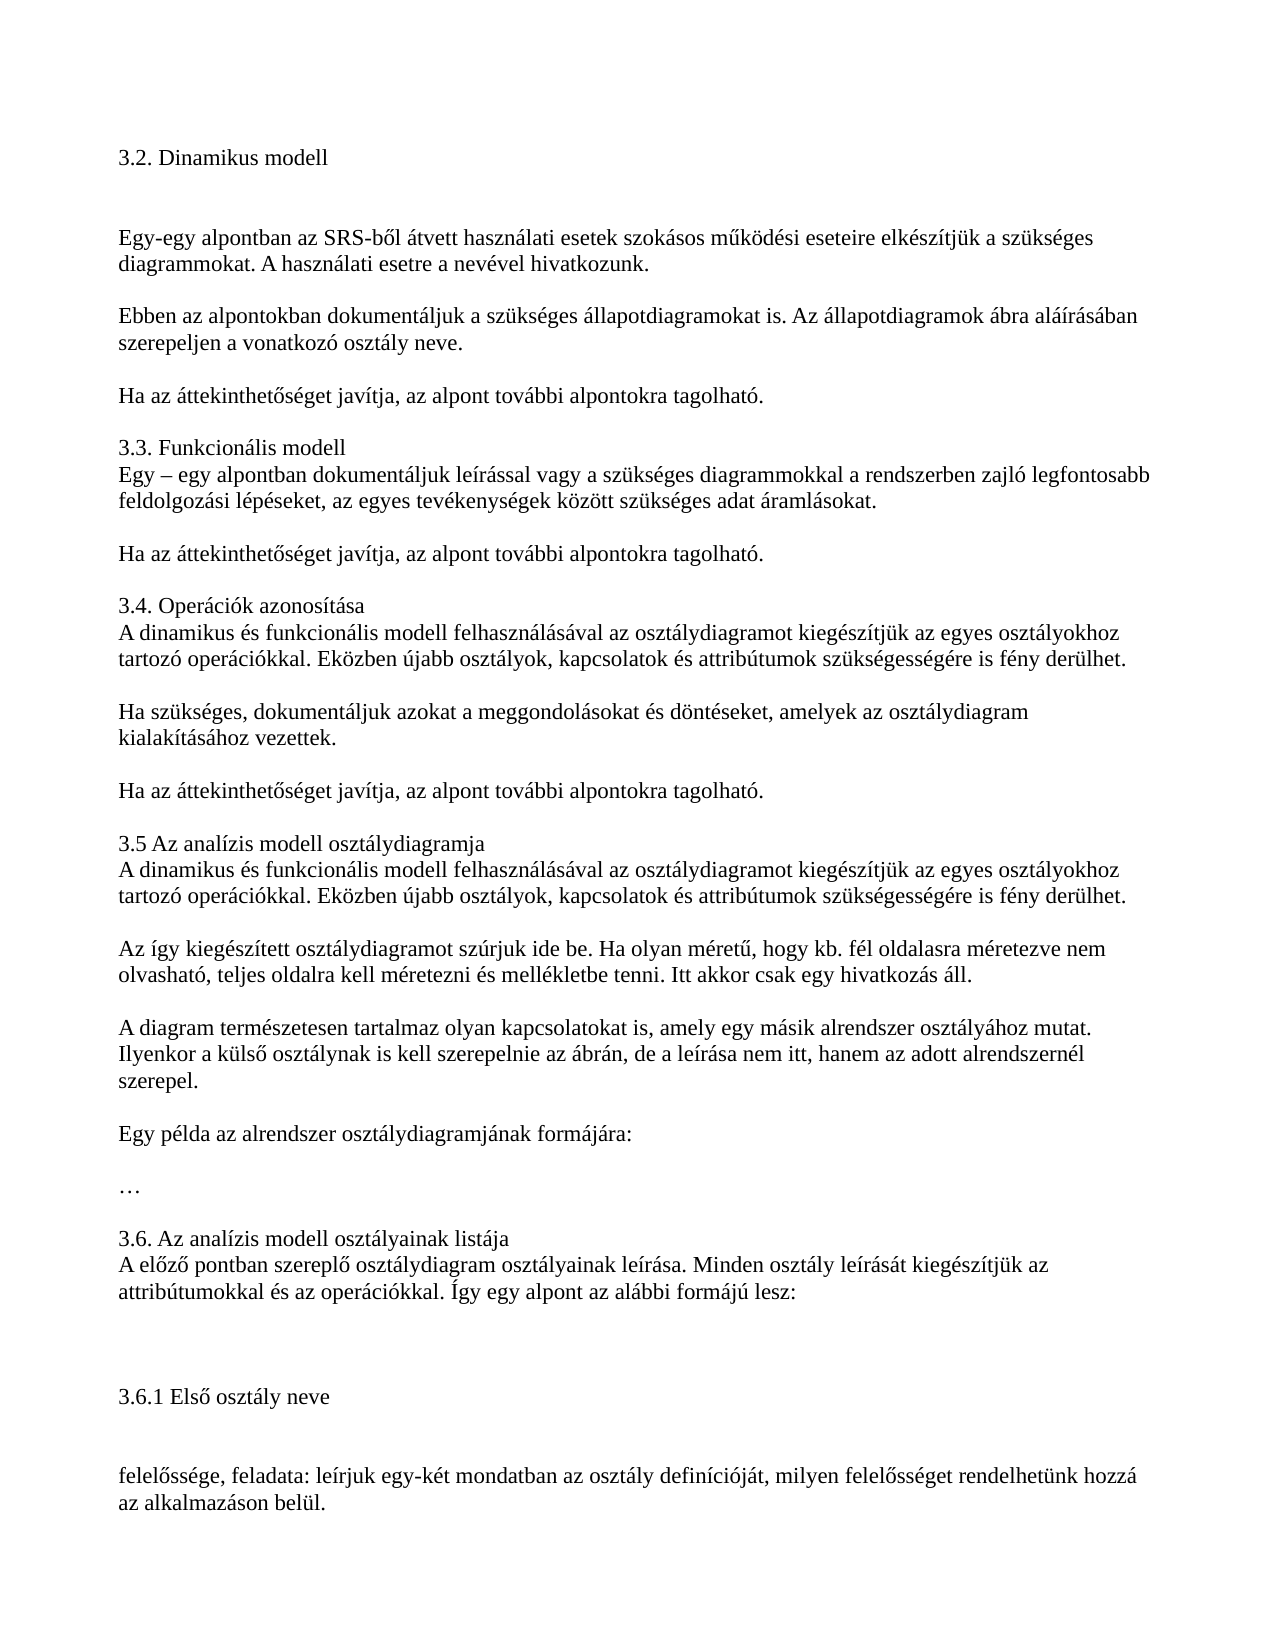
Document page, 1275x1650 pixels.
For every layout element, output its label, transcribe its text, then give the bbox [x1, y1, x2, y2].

text Ha az áttekinthetőséget javítja, az alpont további alpontokra tagolható. [118, 777, 1157, 803]
text 3.2. Dinamikus modell [118, 144, 1157, 171]
text Az így kiegészített osztálydiagramot szúrjuk ide be. Ha olyan méretű, hogy kb. fél oldalasra méretezve nem olvasható, teljes oldalra kell méretezni és mellékletbe tenni. Itt akkor csak egy hivatkozás áll. [118, 935, 1157, 988]
text A diagram természetesen tartalmaz olyan kapcsolatokat is, amely egy másik alrendszer osztályához mutat. Ilyenkor a külső osztálynak is kell szerepelnie az ábrán, de a leírása nem itt, hanem az adott alrendszernél szerepel. [118, 1014, 1157, 1093]
text 3.4. Operációk azonosítása [118, 592, 1157, 619]
text A dinamikus és funkcionális modell felhasználásával az osztálydiagramot kiegészítjük az egyes osztályokhoz tartozó operációkkal. Eközben újabb osztályok, kapcsolatok és attribútumok szükségességére is fény derülhet. [118, 619, 1157, 672]
text Egy-egy alpontban az SRS-ből átvett használati esetek szokásos működési eseteire elkészítjük a szükséges diagrammokat. A használati esetre a nevével hivatkozunk. [118, 223, 1157, 276]
text Egy példa az alrendszer osztálydiagramjának formájára: [118, 1119, 1157, 1146]
text Ebben az alpontokban dokumentáljuk a szükséges állapotdiagramokat is. Az állapotdiagramok ábra aláírásában szerepeljen a vonatkozó osztály neve. [118, 303, 1157, 355]
text Ha szükséges, dokumentáljuk azokat a meggondolásokat és döntéseket, amelyek az osztálydiagram kialakításához vezettek. [118, 698, 1157, 751]
text 3.5 Az analízis modell osztálydiagramja [118, 830, 1157, 856]
text 3.6.1 Első osztály neve [118, 1383, 1157, 1409]
text A előző pontban szereplő osztálydiagram osztályainak leírása. Minden osztály leírását kiegészítjük az attribútumokkal és az operációkkal. Így egy alpont az alábbi formájú lesz: [118, 1251, 1157, 1304]
text Ha az áttekinthetőséget javítja, az alpont további alpontokra tagolható. [118, 382, 1157, 408]
text felelőssége, feladata: leírjuk egy-két mondatban az osztály definícióját, milyen felelősséget rendelhetünk hozzá az alkalmazáson belül. [118, 1462, 1157, 1515]
text A dinamikus és funkcionális modell felhasználásával az osztálydiagramot kiegészítjük az egyes osztályokhoz tartozó operációkkal. Eközben újabb osztályok, kapcsolatok és attribútumok szükségességére is fény derülhet. [118, 856, 1157, 909]
text … [118, 1172, 1157, 1199]
text Ha az áttekinthetőséget javítja, az alpont további alpontokra tagolható. [118, 540, 1157, 566]
text Egy – egy alpontban dokumentáljuk leírással vagy a szükséges diagrammokkal a rendszerben zajló legfontosabb feldolgozási lépéseket, az egyes tevékenységek között szükséges adat áramlásokat. [118, 461, 1157, 513]
text 3.3. Funkcionális modell [118, 434, 1157, 461]
text 3.6. Az analízis modell osztályainak listája [118, 1225, 1157, 1251]
